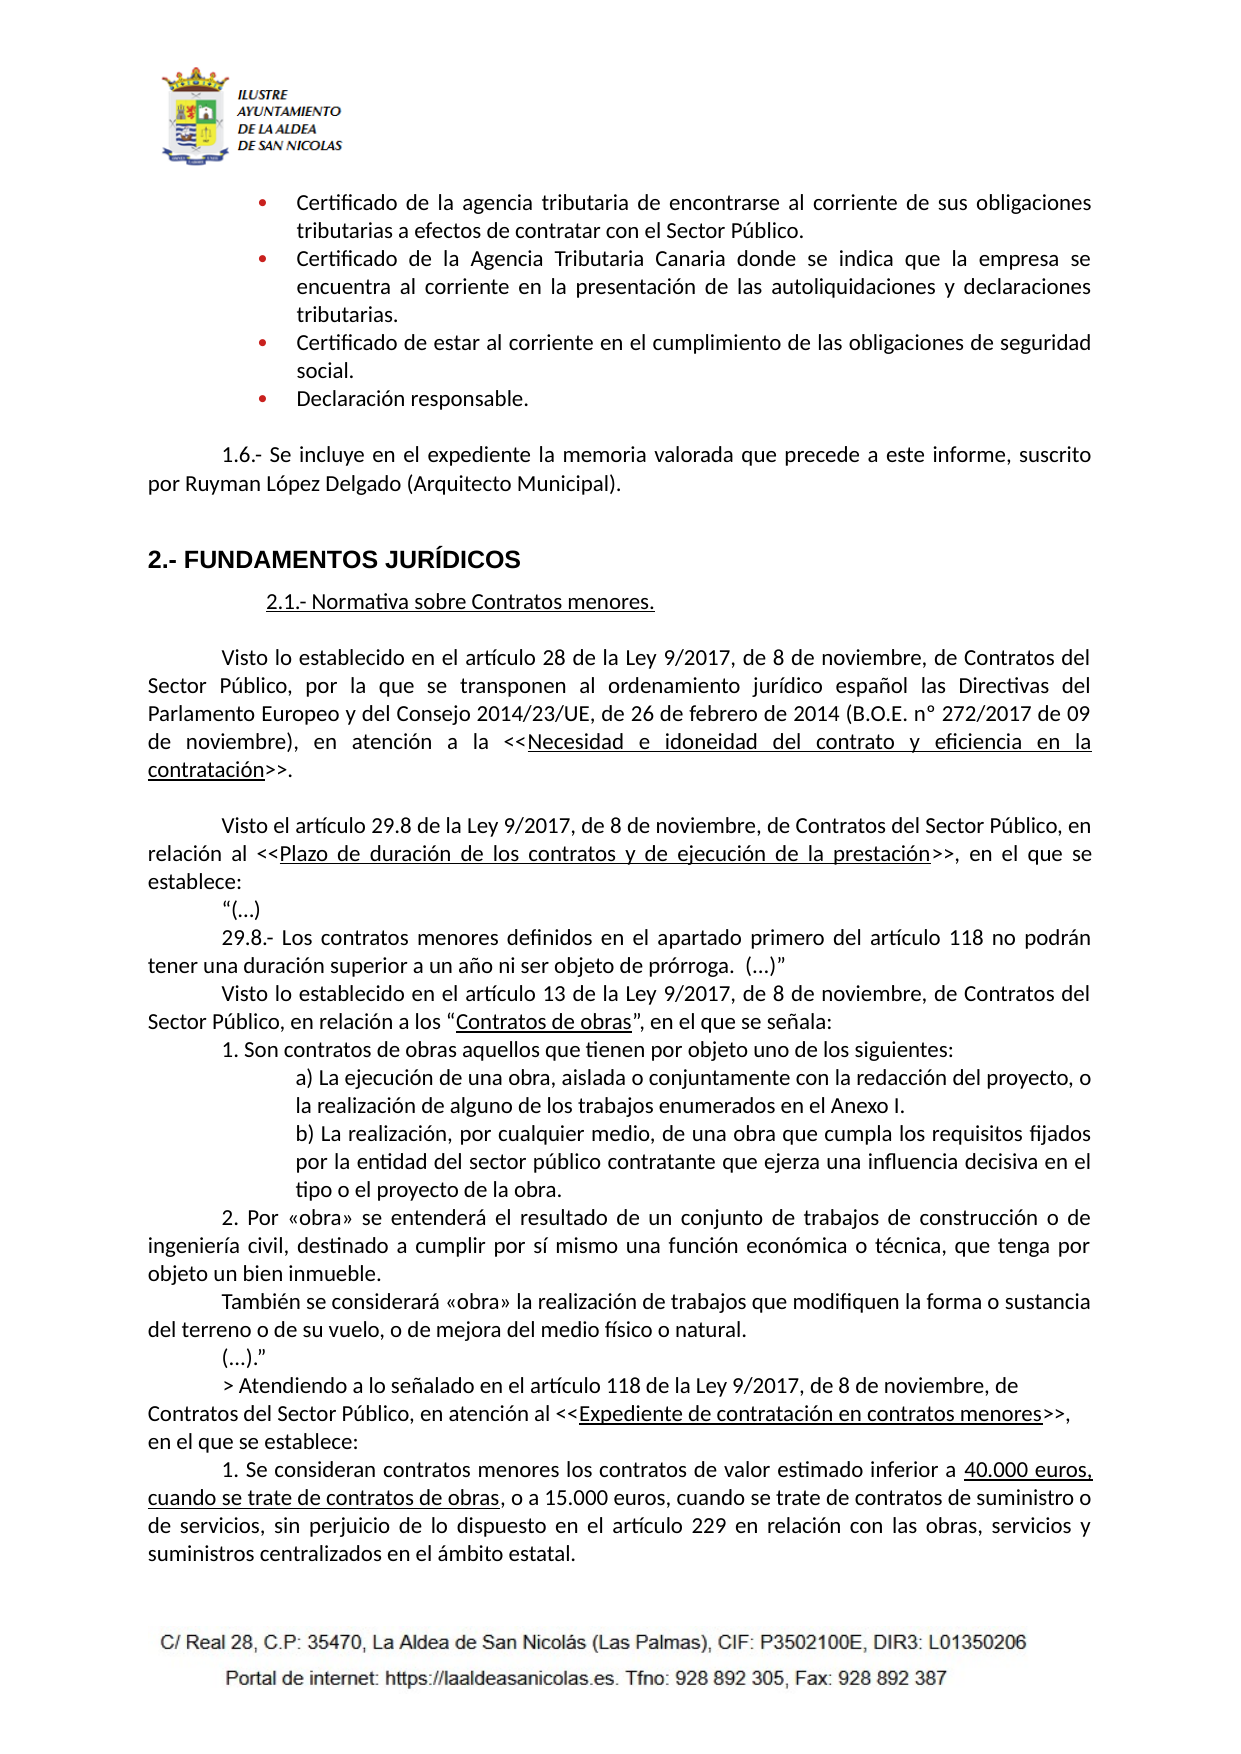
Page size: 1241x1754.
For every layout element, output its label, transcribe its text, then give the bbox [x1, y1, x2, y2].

text 2. Por «obra» se entenderá el resultado de un conjunto de trabajos de construcción o de ingeniería civil, destinado a cumplir por sí mismo una función económica o técnica, que tenga por objeto un bien inmueble. [148, 1203, 1093, 1287]
text Visto lo establecido en el artículo 13 de la Ley 9/2017, de 8 de noviembre, de Contratos del Sector Público, en relación a los “Contratos de obras”, en el que se señala: [148, 979, 1093, 1035]
list Declaración responsable. [259, 384, 1093, 413]
text (...).” [148, 1343, 1093, 1371]
list Certificado de la agencia tributaria de encontrarse al corriente de sus obligaciones tributarias a efectos de contratar con el Sector Público. [259, 188, 1093, 244]
list Certificado de estar al corriente en el cumplimiento de las obligaciones de seguridad social. [259, 328, 1093, 384]
subtitle 2.- FUNDAMENTOS JURÍDICOS [148, 546, 1093, 574]
text 2.1.- Normativa sobre Contratos menores. [148, 587, 1093, 615]
text También se considerará «obra» la realización de trabajos que modifiquen la forma o sustancia del terreno o de su vuelo, o de mejora del medio físico o natural. [148, 1287, 1093, 1343]
text b) La realización, por cualquier medio, de una obra que cumpla los requisitos fijados por la entidad del sector público contratante que ejerza una influencia decisiva en el tipo o el proyecto de la obra. [295, 1119, 1093, 1203]
text 1. Se consideran contratos menores los contratos de valor estimado inferior a 40.000 euros, cuando se trate de contratos de obras, o a 15.000 euros, cuando se trate de contratos de suministro o de servicios, sin perjuicio de lo dispuesto en el artículo 229 en relación con las obras, servicios y suministros centralizados en el ámbito estatal. [148, 1455, 1093, 1567]
text Visto el artículo 29.8 de la Ley 9/2017, de 8 de noviembre, de Contratos del Sector Público, en relación al <<Plazo de duración de los contratos y de ejecución de la prestación>>, en el que se establece: [148, 811, 1093, 895]
text > Atendiendo a lo señalado en el artículo 118 de la Ley 9/2017, de 8 de noviembre, de Contratos del Sector Público, en atención al <<Expediente de contratación en contratos menores>>, en el que se establece: [148, 1371, 1093, 1455]
text 1.6.- Se incluye en el expediente la memoria valorada que precede a este informe, suscrito por Ruyman López Delgado (Arquitecto Municipal). [148, 441, 1093, 497]
text Visto lo establecido en el artículo 28 de la Ley 9/2017, de 8 de noviembre, de Contratos del Sector Público, por la que se transponen al ordenamiento jurídico español las Directivas del Parlamento Europeo y del Consejo 2014/23/UE, de 26 de febrero de 2014 (B.O.E. nº 272/2017 de 09 de noviembre), en atención a la <<Necesidad e idoneidad del contrato y eficiencia en la contratación>>. [148, 643, 1093, 783]
text a) La ejecución de una obra, aislada o conjuntamente con la redacción del proyecto, o la realización de alguno de los trabajos enumerados en el Anexo I. [295, 1063, 1093, 1119]
text 1. Son contratos de obras aquellos que tienen por objeto uno de los siguientes: [148, 1035, 1093, 1063]
text “(…) [148, 895, 1093, 923]
text 29.8.- Los contratos menores definidos en el apartado primero del artículo 118 no podrán tener una duración superior a un año ni ser objeto de prórroga. (...)” [148, 923, 1093, 979]
list Certificado de la Agencia Tributaria Canaria donde se indica que la empresa se encuentra al corriente en la presentación de las autoliquidaciones y declaraciones tributarias. [259, 244, 1093, 328]
picture [148, 59, 358, 173]
picture [148, 1626, 1034, 1694]
